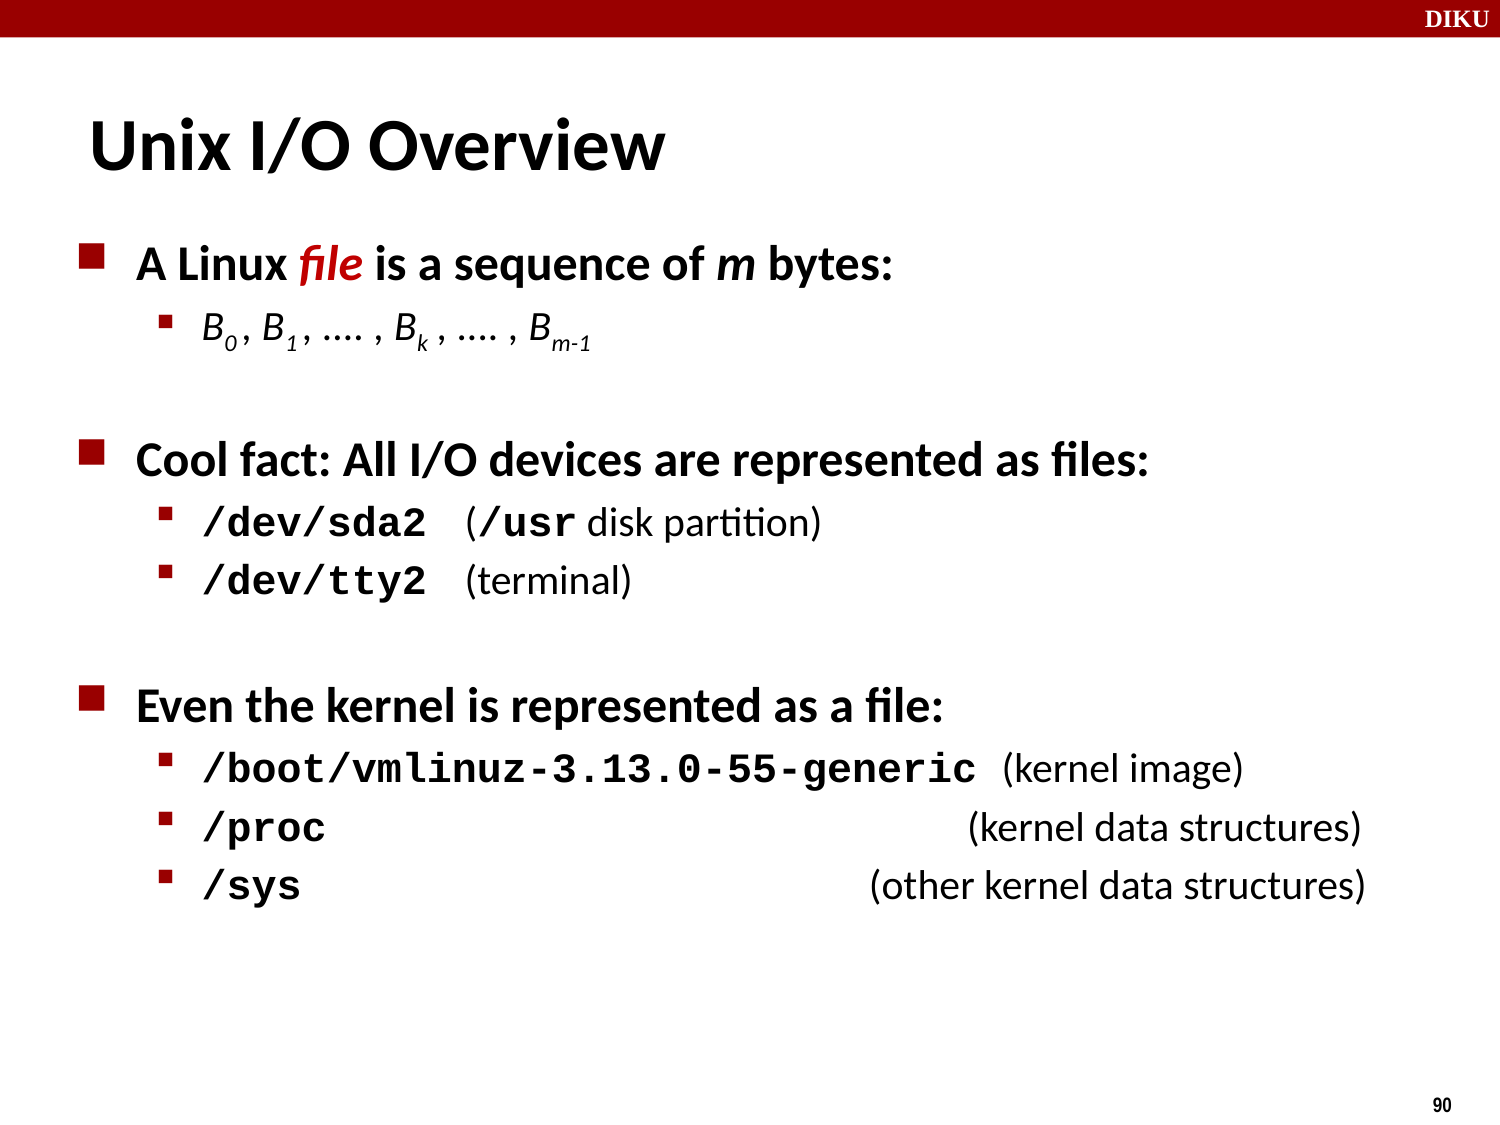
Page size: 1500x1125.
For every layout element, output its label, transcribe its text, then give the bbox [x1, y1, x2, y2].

text_box Unix I/O Overview [74, 93, 888, 188]
text_box A Linux file is a sequence of m bytes: B0 , B1 , .... , Bk , .... , Bm-1 Cool fact: All I/O devices are represented as files: /dev/sda2 (/usr disk partition) /dev/tty2 (terminal) Even the kernel is represented as a file: /boot/vmlinuz-3.13.0-55-generic (kernel image) /proc (kernel data structures) /sys (other kernel data structures) [65, 223, 1488, 1039]
